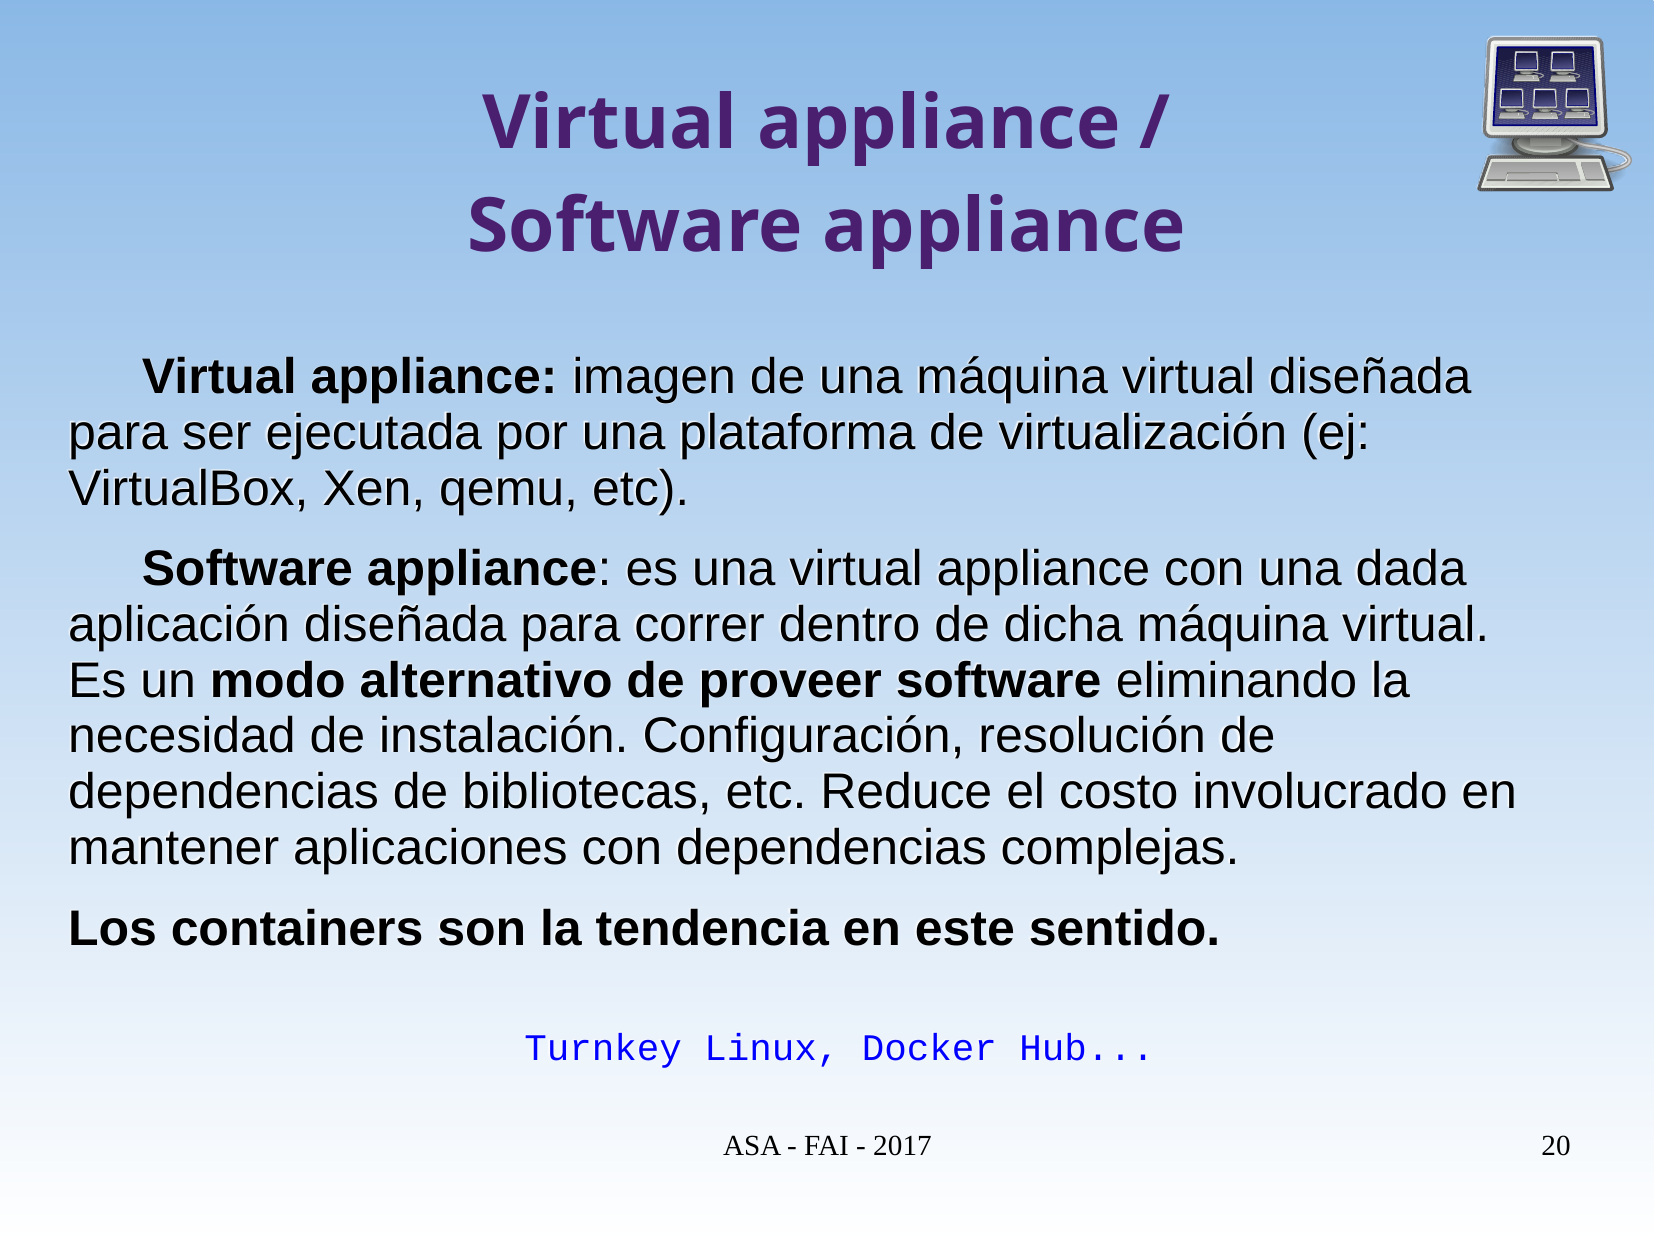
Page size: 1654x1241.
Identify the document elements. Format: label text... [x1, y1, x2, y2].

title Virtual appliance / Software appliance [82, 51, 1571, 291]
text_box Turnkey Linux, Docker Hub... [509, 1021, 1170, 1079]
picture [1474, 33, 1636, 196]
text_box Virtual appliance: imagen de una máquina virtual diseñada para ser ejecutada por una plataforma de virtualización (ej: VirtualBox, Xen, qemu, etc). Software appliance: es una virtual appliance con una dada aplicación diseñada para correr dentro de dicha máquina virtual. Es un modo alternativo de proveer software eliminando la necesidad de instalación. Configuración, resolución de dependencias de bibliotecas, etc. Reduce el costo involucrado en mantener aplicaciones con dependencias complejas. Los containers son la tendencia en este sentido. [53, 341, 1536, 963]
